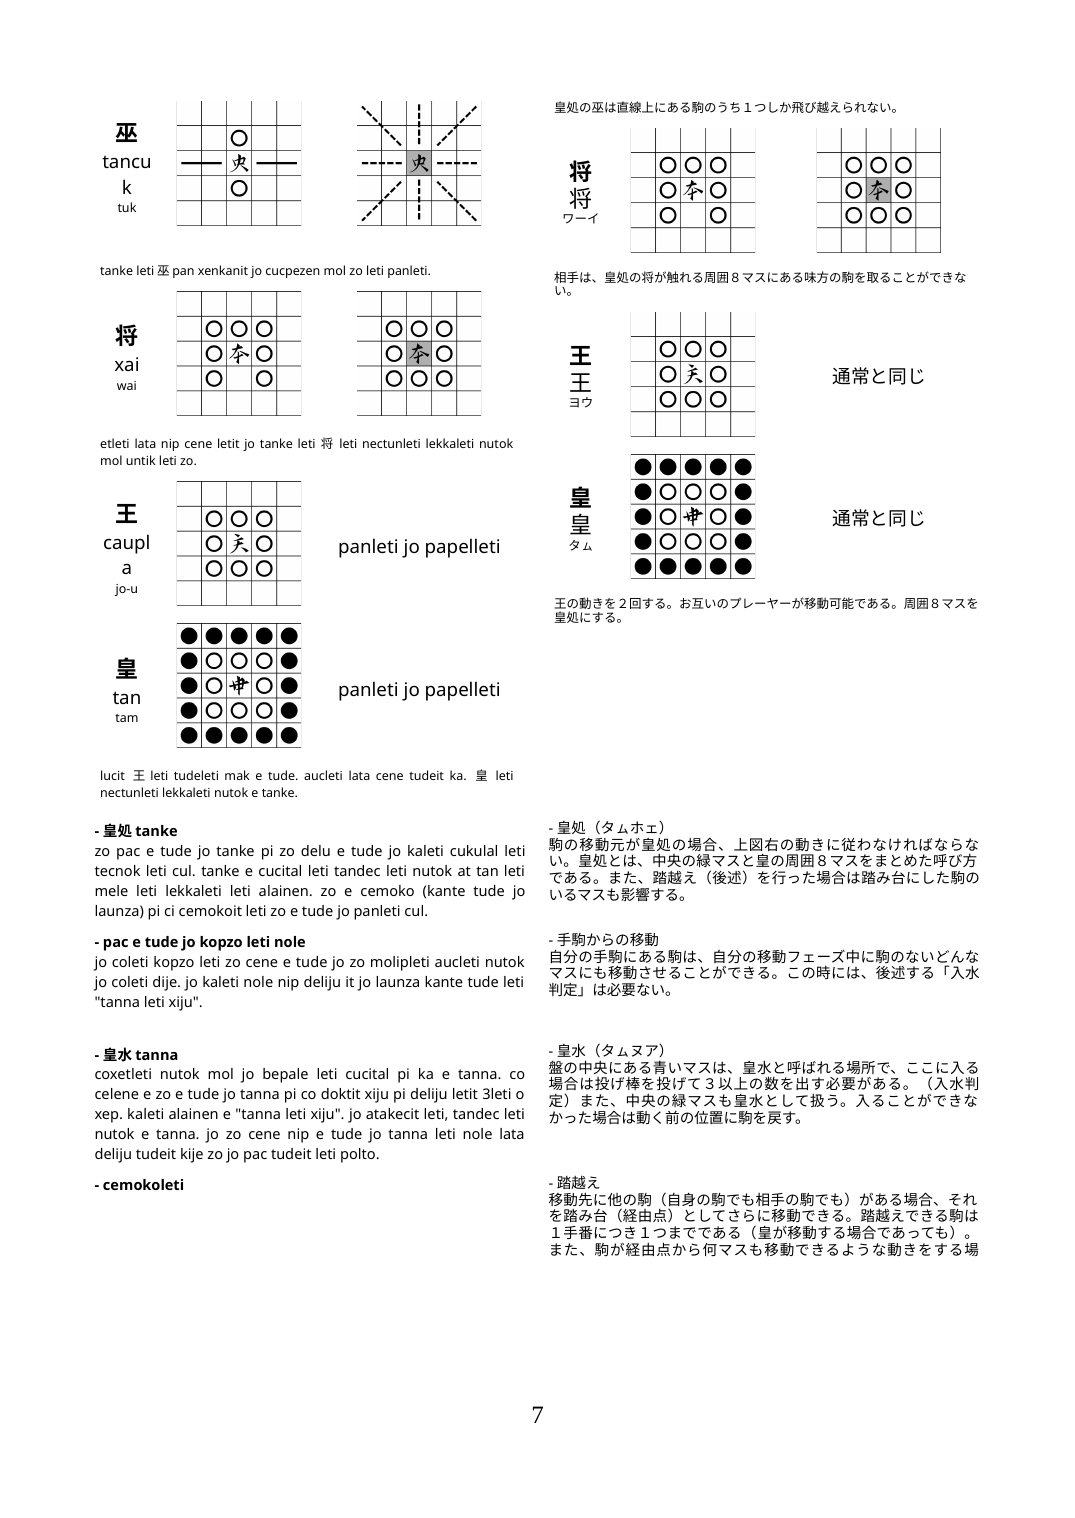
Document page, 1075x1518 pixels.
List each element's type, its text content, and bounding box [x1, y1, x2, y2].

table_cell tanke leti巫 pan xenkanit jo cucpezen mol zo leti panleti. [95, 238, 519, 284]
table_cell [319, 286, 519, 427]
picture [630, 128, 756, 253]
table_cell [160, 476, 318, 617]
table_cell [532, 926, 542, 1037]
table_cell 皇 皇 タㇺ [549, 449, 613, 590]
table_cell 巫 tancuk tuk [95, 95, 159, 237]
table_cell - 皇処 tanke zo pac e tude jo tanke pi zo delu e tude jo kaleti cukulal leti tecnok leti cul. tanke e cucital leti tandec leti nutok at tan leti mele leti lekkaleti leti alainen. zo e cemoko (kante tude jo launza) pi ci cemokoit leti zo e tude jo panleti cul. [89, 814, 531, 926]
table_cell [614, 306, 772, 448]
table_cell panleti jo papelleti [319, 476, 519, 617]
table_cell - 皇水（タㇺヌア） 盤の中央にある青いマスは、皇水と呼ばれる場所で、ここに入る場合は投げ棒を投げて３以上の数を出す必要がある。（入水判定）また、中央の緑マスも皇水として扱う。入ることができなかった場合は動く前の位置に駒を戻す。 [543, 1037, 985, 1169]
table_cell - 皇水 tanna coxetleti nutok mol jo bepale leti cucital pi ka e tanna. co celene e zo e tude jo tanna pi co doktit xiju pi deliju letit 3leti o xep. kaleti alainen e "tanna leti xiju". jo atakecit leti, tandec leti nutok e tanna. jo zo cene nip e tude jo tanna leti nole lata deliju tudeit kije zo jo pac tudeit leti polto. [89, 1037, 531, 1169]
table_cell [319, 95, 519, 237]
table_cell - 皇処（タㇺホェ） 駒の移動元が皇処の場合、上図右の動きに従わなければならない。皇処とは、中央の緑マスと皇の周囲８マスをまとめた呼び方である。また、踏越え（後述）を行った場合は踏み台にした駒のいるマスも影響する。 [543, 814, 985, 926]
table_cell [89, 89, 531, 814]
table_cell [532, 814, 542, 926]
picture [176, 481, 302, 606]
table_cell [532, 1169, 542, 1266]
table_cell etleti lata nip cene letit jo tanke leti将 leti nectunleti lekkaleti nutok mol untik leti zo. [95, 428, 519, 475]
picture [176, 101, 302, 226]
table_cell [160, 286, 318, 427]
table_cell 通常と同じ [773, 449, 984, 590]
table_cell - cemokoleti [89, 1169, 531, 1266]
table_cell panleti jo papelleti [319, 618, 519, 759]
table_cell 王 王 ヨウ [549, 306, 613, 448]
picture [176, 623, 302, 748]
table_cell - 踏越え 移動先に他の駒（自身の駒でも相手の駒でも）がある場合、それを踏み台（経由点）としてさらに移動できる。踏越えできる駒は１⼿番につき１つまでである（皇が移動する場合であっても）。また、駒が経由点から何マスも移動できるような動きをする場 [543, 1169, 985, 1266]
table_cell lucit 王leti tudeleti mak e tude. aucleti lata cene tudeit ka. 皇 leti nectunleti lekkaleti nutok e tanke. [95, 761, 519, 807]
table_cell [614, 122, 772, 264]
table_cell 皇処の巫は直線上にある駒のうち１つしか⾶び越えられない。 [549, 95, 984, 121]
table_cell 王の動きを２回する。お互いのプレーヤーが移動可能である。周囲８マスを皇処にする。 [549, 591, 984, 632]
table_cell - pac e tude jo kopzo leti nole jo coleti kopzo leti zo cene e tude jo zo molipleti aucleti nutok jo coleti dije. jo kaleti nole nip deliju it jo launza kante tude leti "tanna leti xiju". [89, 926, 531, 1037]
picture [630, 312, 756, 437]
table_cell [532, 1037, 542, 1169]
table_cell [614, 449, 772, 590]
picture [176, 291, 302, 416]
table_cell [160, 95, 318, 237]
table_cell 王 caupla jo-u [95, 476, 159, 617]
table_cell 相手は、皇処の将が触れる周囲８マスにある味⽅の駒を取ることができない。 [549, 265, 984, 305]
picture [630, 454, 756, 579]
table_cell 皇 tan tam [95, 618, 159, 759]
table_cell 通常と同じ [773, 306, 984, 448]
table_cell - 手駒からの移動 自分の手駒にある駒は、自分の移動フェーズ中に駒のないどんなマスにも移動させることができる。この時には、後述する「入水判定」は必要ない。 [543, 926, 985, 1037]
table_cell [160, 618, 318, 759]
table_cell [532, 89, 542, 814]
table_cell [773, 122, 984, 264]
table_cell 将 xai wai [95, 286, 159, 427]
table_cell 将 将 ワーイ [549, 122, 613, 264]
table_cell [543, 89, 985, 814]
